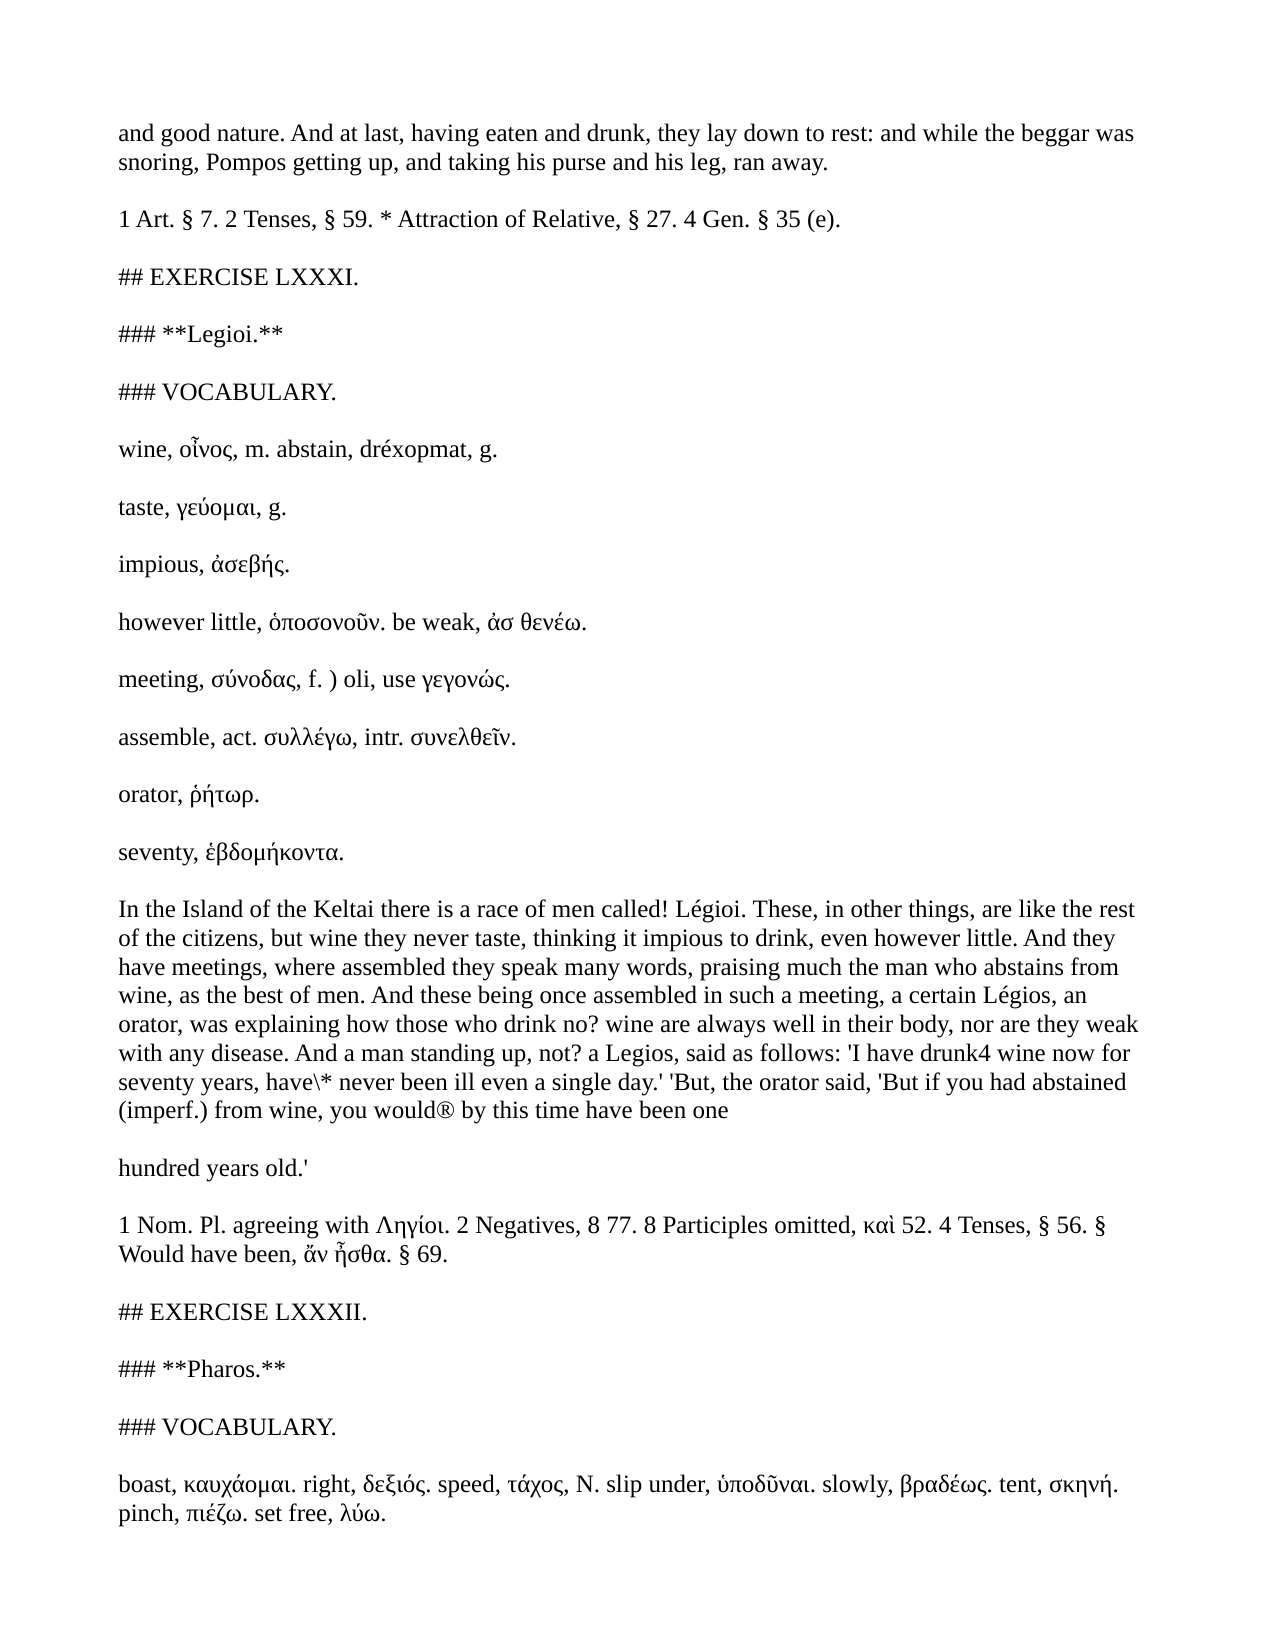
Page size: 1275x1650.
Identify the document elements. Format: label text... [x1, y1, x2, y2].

text seventy, ἑβδομήκοντα. [118, 837, 1157, 866]
text wine, οἶνος, m. abstain, dréxopmat, g. [118, 434, 1157, 463]
text taste, γεύομαι, g. [118, 492, 1157, 521]
text hundred years old.' [118, 1153, 1157, 1182]
text ### **Legioi.** [118, 319, 1157, 348]
text 1 Art. § 7. 2 Tenses, § 59. * Attraction of Relative, § 27. 4 Gen. § 35 (e). [118, 204, 1157, 233]
text In the Island of the Keltai there is a race of men called! Légioi. These, in other things, are like the rest of the citizens, but wine they never taste, thinking it impious to drink, even however little. And they have meetings, where assembled they speak many words, praising much the man who abstains from wine, as the best of men. And these being once assembled in such a meeting, a certain Légios, an orator, was explaining how those who drink no? wine are always well in their body, nor are they weak with any disease. And a man standing up, not? a Legios, said as follows: 'I have drunk4 wine now for seventy years, have\* never been ill even a single day.' 'But, the orator said, 'But if you had abstained (imperf.) from wine, you would® by this time have been one [118, 894, 1157, 1124]
text ### VOCABULARY. [118, 377, 1157, 406]
text ### **Pharos.** [118, 1354, 1157, 1383]
text and good nature. And at last, having eaten and drunk, they lay down to rest: and while the beggar was snoring, Pompos getting up, and taking his purse and his leg, ran away. [118, 118, 1157, 176]
text boast, καυχάομαι. right, δεξιός. speed, τάχος, N. slip under, ὑποδῦναι. slowly, βραδέως. tent, σκηνή. pinch, πιέζω. set free, λύω. [118, 1469, 1157, 1527]
text assemble, act. συλλέγω, intr. συνελθεῖν. [118, 722, 1157, 751]
text 1 Nom. Pl. agreeing with Ληγίοι. 2 Negatives, 8 77. 8 Participles omitted, καὶ 52. 4 Tenses, § 56. § Would have been, ἄν ἦσθα. § 69. [118, 1211, 1157, 1268]
text ## EXERCISE LXXXI. [118, 262, 1157, 291]
text orator, ῥήτωρ. [118, 779, 1157, 808]
text however little, ὁποσονοῦν. be weak, ἀσ θενέω. [118, 607, 1157, 636]
text ## EXERCISE LXXXII. [118, 1297, 1157, 1326]
text meeting, σύνοδας, f. ) oli, use γεγονώς. [118, 664, 1157, 693]
text impious, ἀσεβής. [118, 549, 1157, 578]
text ### VOCABULARY. [118, 1412, 1157, 1441]
